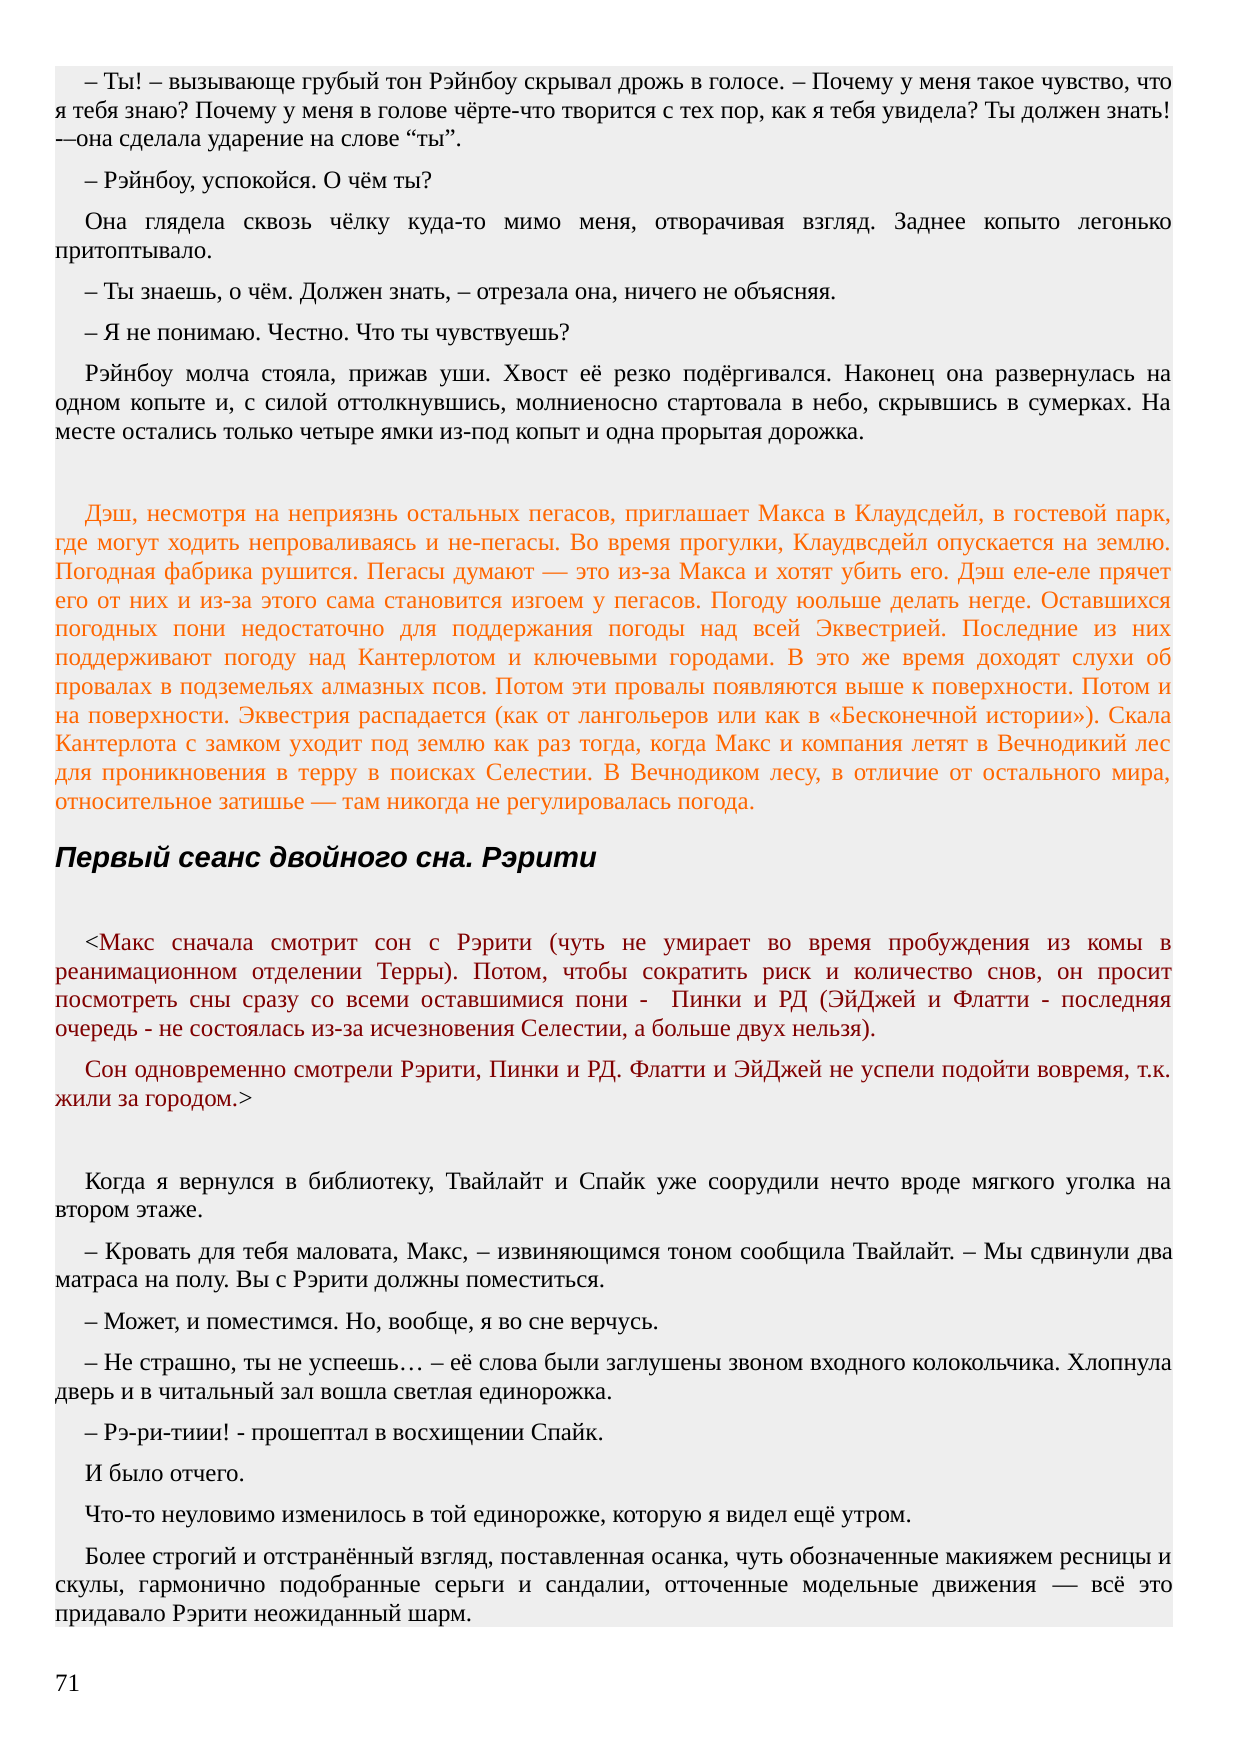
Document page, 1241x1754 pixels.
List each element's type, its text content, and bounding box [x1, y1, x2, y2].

text – Я не понимаю. Честно. Что ты чувствуешь? [55, 317, 1173, 346]
text И было отчего. [55, 1458, 1173, 1487]
text – Рэ-ри-тиии! - прошептал в восхищении Спайк. [55, 1417, 1173, 1446]
text – Не страшно, ты не успеешь… – её слова были заглушены звоном входного колокольчика. Хлопнула дверь и в читальный зал вошла светлая единорожка. [55, 1347, 1173, 1404]
text Она глядела сквозь чёлку куда-то мимо меня, отворачивая взгляд. Заднее копыто легонько притоптывало. [55, 206, 1173, 263]
text Когда я вернулся в библиотеку, Твайлайт и Спайк уже соорудили нечто вроде мягкого уголка на втором этаже. [55, 1166, 1173, 1223]
text Рэйнбоу молча стояла, прижав уши. Хвост её резко подёргивался. Наконец она развернулась на одном копыте и, с силой оттолкнувшись, молниеносно стартовала в небо, скрывшись в сумерках. На месте остались только четыре ямки из-под копыт и одна прорытая дорожка. [55, 358, 1173, 445]
text – Ты знаешь, о чём. Должен знать, – отрезала она, ничего не объясняя. [55, 276, 1173, 305]
text – Кровать для тебя маловата, Макс, – извиняющимся тоном сообщила Твайлайт. – Мы сдвинули два матраса на полу. Вы с Рэрити должны поместиться. [55, 1236, 1173, 1293]
text Дэш, несмотря на неприязнь остальных пегасов, приглашает Макса в Клаудсдейл, в гостевой парк, где могут ходить непроваливаясь и не-пегасы. Во время прогулки, Клаудвсдейл опускается на землю. Погодная фабрика рушится. Пегасы думают — это из-за Макса и хотят убить его. Дэш еле-еле прячет его от них и из-за этого сама становится изгоем у пегасов. Погоду юольше делать негде. Оставшихся погодных пони недостаточно для поддержания погоды над всей Эквестрией. Последние из них поддерживают погоду над Кантерлотом и ключевыми городами. В это же время доходят слухи об провалах в подземельях алмазных псов. Потом эти провалы появляются выше к поверхности. Потом и на поверхности. Эквестрия распадается (как от лангольеров или как в «Бесконечной истории»). Скала Кантерлота с замком уходит под землю как раз тогда, когда Макс и компания летят в Вечнодикий лес для проникновения в терру в поисках Селестии. В Вечнодиком лесу, в отличие от остального мира, относительное затишье — там никогда не регулировалась погода. [55, 498, 1173, 815]
text Что-то неуловимо изменилось в той единорожке, которую я видел ещё утром. [55, 1499, 1173, 1528]
text <Макс сначала смотрит сон с Рэрити (чуть не умирает во время пробуждения из комы в реанимационном отделении Терры). Потом, чтобы сократить риск и количество снов, он просит посмотреть сны сразу со всеми оставшимися пони - Пинки и РД (ЭйДжей и Флатти - последняя очередь - не состоялась из-за исчезновения Селестии, а больше двух нельзя). [55, 927, 1173, 1042]
text – Ты! – вызывающе грубый тон Рэйнбоу скрывал дрожь в голосе. – Почему у меня такое чувство, что я тебя знаю? Почему у меня в голове чёрте-что творится с тех пор, как я тебя увидела? Ты должен знать! -–она сделала ударение на слове “ты”. [55, 66, 1173, 152]
subtitle Первый сеанс двойного сна. Рэрити [55, 840, 1173, 873]
text Более строгий и отстранённый взгляд, поставленная осанка, чуть обозначенные макияжем ресницы и скулы, гармонично подобранные серьги и сандалии, отточенные модельные движения — всё это придавало Рэрити неожиданный шарм. [55, 1541, 1173, 1627]
text – Может, и поместимся. Но, вообще, я во сне верчусь. [55, 1306, 1173, 1334]
text – Рэйнбоу, успокойся. О чём ты? [55, 165, 1173, 193]
text Сон одновременно смотрели Рэрити, Пинки и РД. Флатти и ЭйДжей не успели подойти вовремя, т.к. жили за городом.> [55, 1054, 1173, 1112]
